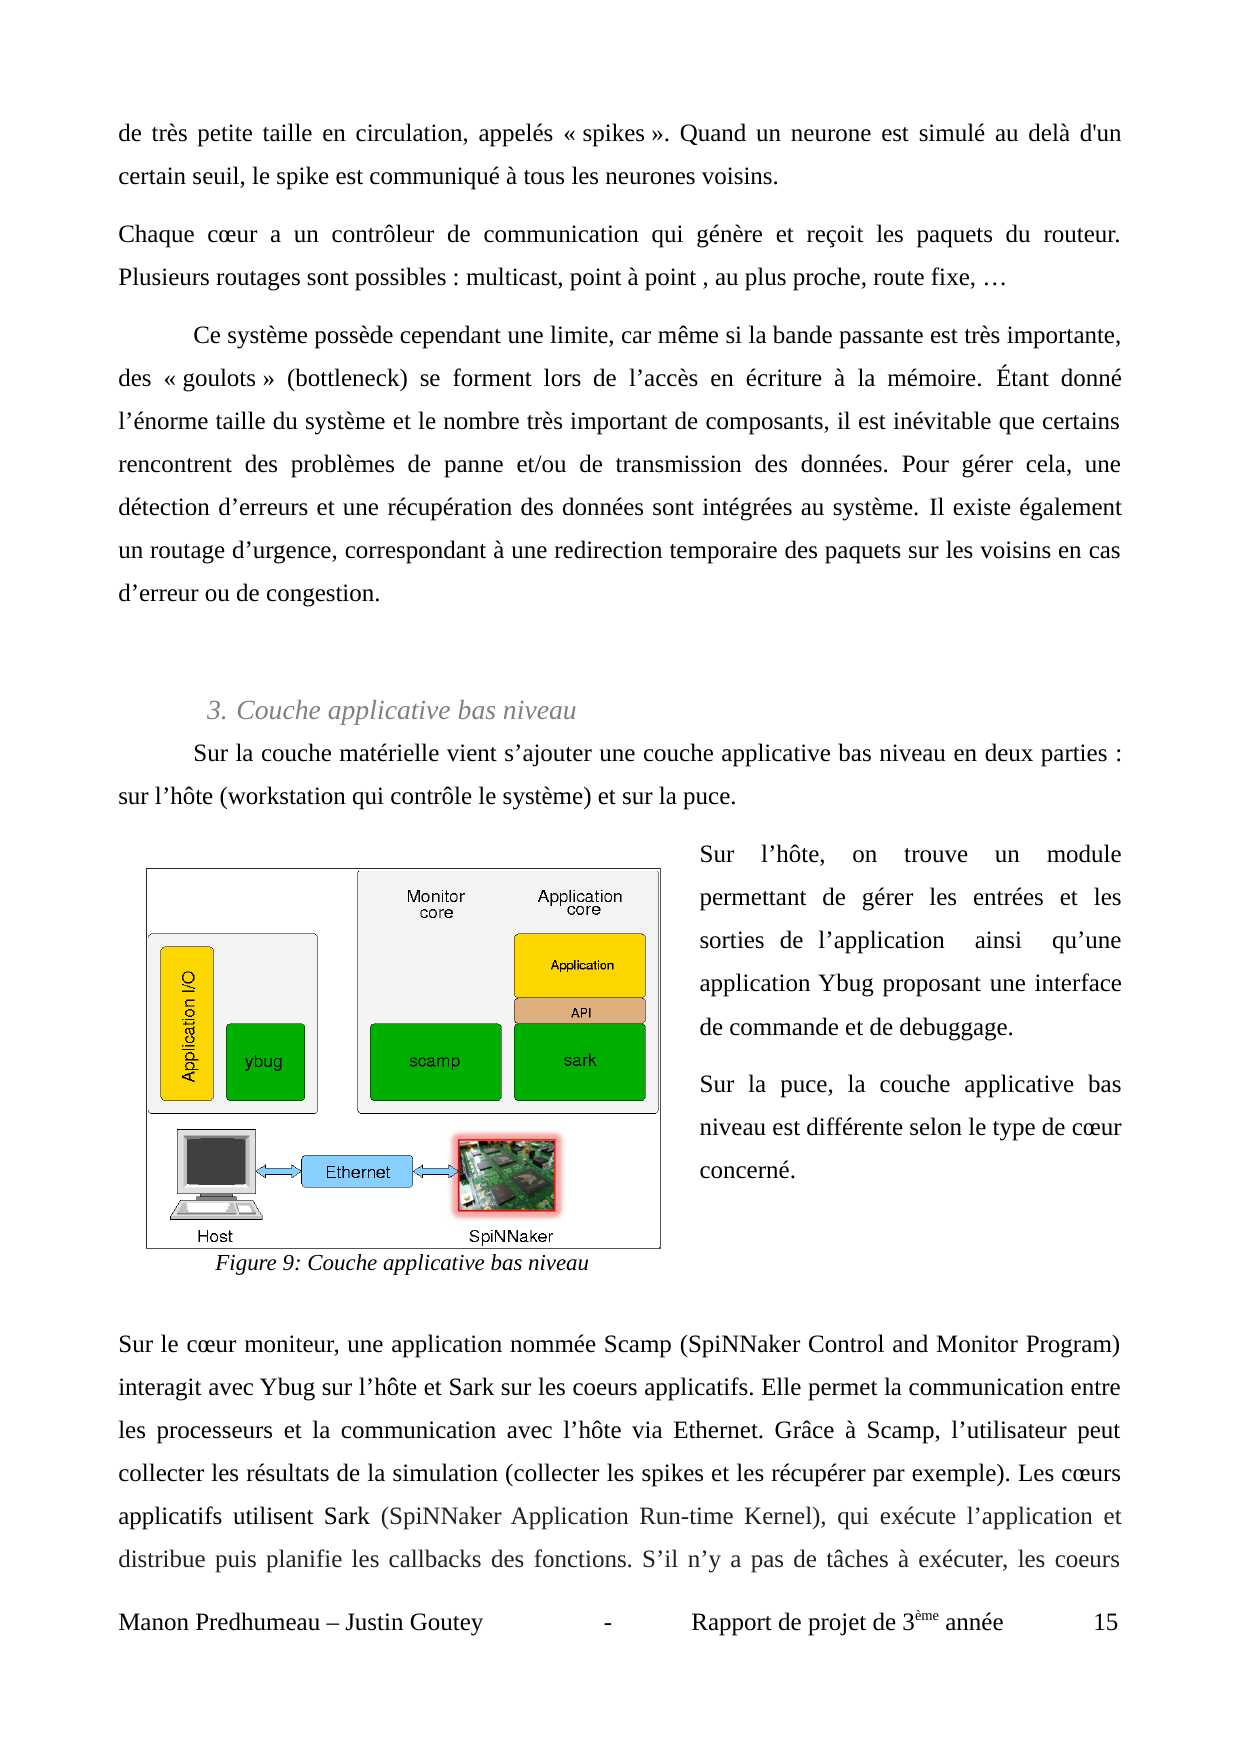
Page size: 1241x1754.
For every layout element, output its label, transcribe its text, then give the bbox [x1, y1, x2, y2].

text Figure 9: Couche applicative bas niveau [125, 861, 682, 1275]
text Sur la couche matérielle vient s’ajouter une couche applicative bas niveau en deux parties : sur l’hôte (workstation qui contrôle le système) et sur la puce. [118, 738, 1122, 810]
text de très petite taille en circulation, appelés « spikes ». Quand un neurone est simulé au delà d'un certain seuil, le spike est communiqué à tous les neurones voisins. [118, 118, 1122, 190]
text Chaque cœur a un contrôleur de communication qui génère et reçoit les paquets du routeur. Plusieurs routages sont possibles : multicast, point à point , au plus proche, route fixe, … [118, 219, 1122, 291]
text Ce système possède cependant une limite, car même si la bande passante est très importante, des « goulots » (bottleneck) se forment lors de l’accès en écriture à la mémoire. Étant donné l’énorme taille du système et le nombre très important de composants, il est inévitable que certains rencontrent des problèmes de panne et/ou de transmission des données. Pour gérer cela, une détection d’erreurs et une récupération des données sont intégrées au système. Il existe également un routage d’urgence, correspondant à une redirection temporaire des paquets sur les voisins en cas d’erreur ou de congestion. [118, 320, 1122, 607]
text Sur le cœur moniteur, une application nommée Scamp (SpiNNaker Control and Monitor Program) interagit avec Ybug sur l’hôte et Sark sur les coeurs applicatifs. Elle permet la communication entre les processeurs et la communication avec l’hôte via Ethernet. Grâce à Scamp, l’utilisateur peut collecter les résultats de la simulation (collecter les spikes et les récupérer par exemple). Les cœurs applicatifs utilisent Sark (SpiNNaker Application Run-time Kernel), qui exécute l’application et distribue puis planifie les callbacks des fonctions. S’il n’y a pas de tâches à exécuter, les coeurs [118, 1329, 1122, 1573]
text Sur l’hôte, on trouve un module permettant de gérer les entrées et les sorties de l’application ainsi qu’une application Ybug proposant une interface de commande et de debuggage. [118, 839, 1122, 1040]
text [125, 848, 682, 861]
picture [148, 871, 659, 1247]
text Sur la puce, la couche applicative bas niveau est différente selon le type de cœur concerné. [682, 1069, 1122, 1184]
subtitle Couche applicative bas niveau [207, 694, 1122, 726]
